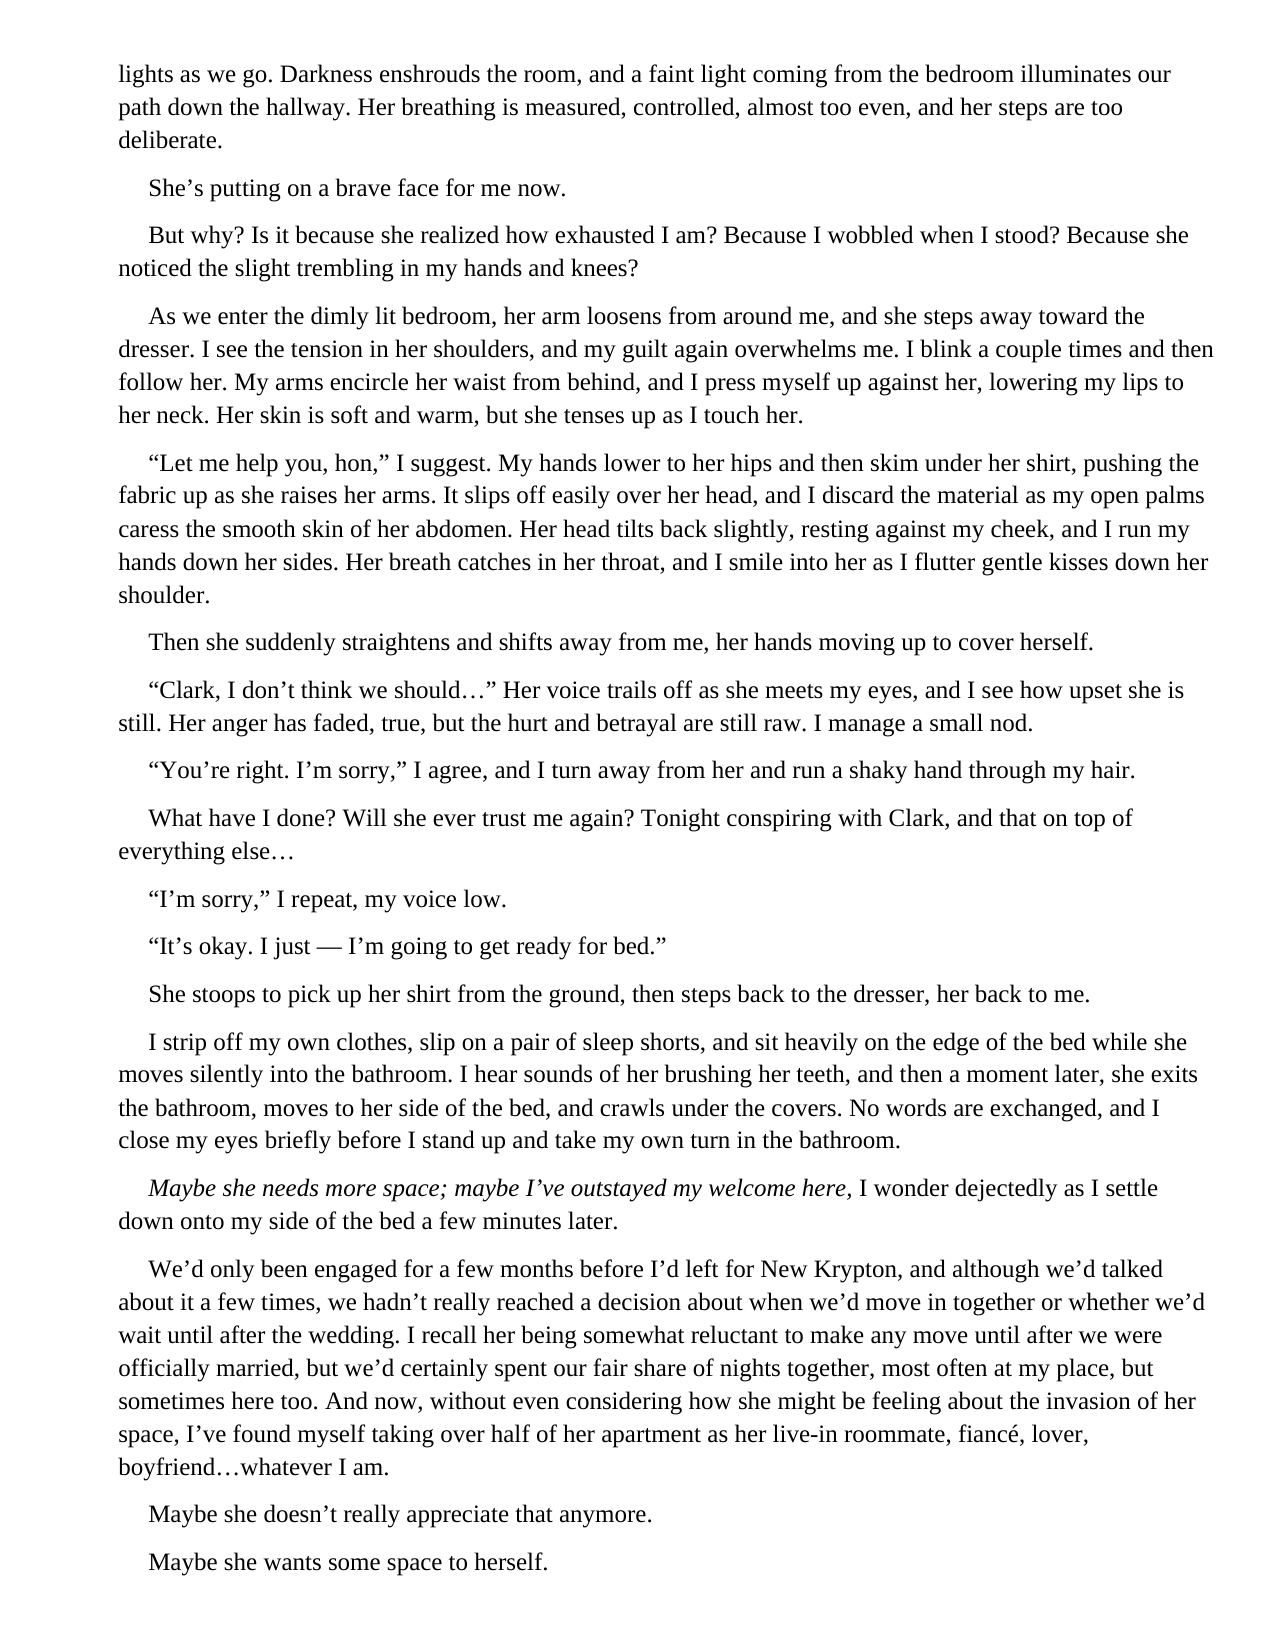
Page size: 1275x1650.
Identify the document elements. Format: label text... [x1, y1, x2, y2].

text “I’m sorry,” I repeat, my voice low. [118, 884, 1216, 912]
text “It’s okay. I just — I’m going to get ready for bed.” [118, 931, 1216, 960]
text She’s putting on a brave face for me now. [118, 173, 1216, 201]
text “Let me help you, hon,” I suggest. My hands lower to her hips and then skim under her shirt, pushing the fabric up as she raises her arms. It slips off easily over her head, and I discard the material as my open palms caress the smooth skin of her abdomen. Her head tilts back slightly, resting against my cheek, and I run my hands down her sides. Her breath catches in her throat, and I smile into her as I flutter gentle kisses down her shoulder. [118, 448, 1216, 608]
text As we enter the dimly lit bedroom, her arm loosens from around me, and she steps away toward the dresser. I see the tension in her shoulders, and my guilt again overwhelms me. I blink a couple times and then follow her. My arms encircle her waist from behind, and I press myself up against her, lowering my lips to her neck. Her skin is soft and warm, but she tenses up as I touch her. [118, 301, 1216, 429]
text But why? Is it because she realized how exhausted I am? Because I wobbled when I stood? Because she noticed the slight trembling in my hands and knees? [118, 220, 1216, 282]
text Maybe she needs more space; maybe I’ve outstayed my welcome here, I wonder dejectedly as I settle down onto my side of the bed a few minutes later. [118, 1173, 1216, 1235]
text She stoops to pick up her shirt from the ground, then steps back to the dresser, her back to me. [118, 979, 1216, 1008]
text “Clark, I don’t think we should…” Her voice trails off as she meets my eyes, and I see how upset she is still. Her anger has faded, true, but the hurt and betrayal are still raw. I manage a small nod. [118, 675, 1216, 737]
text Maybe she doesn’t really appreciate that anymore. [118, 1499, 1216, 1528]
text lights as we go. Darkness enshrouds the room, and a faint light coming from the bedroom illuminates our path down the hallway. Her breathing is measured, controlled, almost too even, and her steps are too deliberate. [118, 59, 1216, 154]
text “You’re right. I’m sorry,” I agree, and I turn away from her and run a shaky hand through my hair. [118, 756, 1216, 784]
text Then she suddenly straightens and shifts away from me, her hands moving up to cover herself. [118, 627, 1216, 656]
text What have I done? Will she ever trust me again? Tonight conspiring with Clark, and that on top of everything else… [118, 803, 1216, 865]
text We’d only been engaged for a few months before I’d left for New Krypton, and although we’d talked about it a few times, we hadn’t really reached a decision about when we’d move in together or whether we’d wait until after the wedding. I recall her being somewhat reluctant to make any move until after we were officially married, but we’d certainly spent our fair share of nights together, most often at my place, but sometimes here too. And now, without even considering how she might be feeling about the invasion of her space, I’ve found myself taking over half of her apartment as her live-in roommate, fiancé, lover, boyfriend…whatever I am. [118, 1254, 1216, 1481]
text Maybe she wants some space to herself. [118, 1547, 1216, 1576]
text I strip off my own clothes, slip on a pair of sleep shorts, and sit heavily on the edge of the bed while she moves silently into the bathroom. I hear sounds of her brushing her teeth, and then a moment later, she exits the bathroom, moves to her side of the bed, and crawls under the covers. No words are exchanged, and I close my eyes briefly before I stand up and take my own turn in the bathroom. [118, 1027, 1216, 1154]
